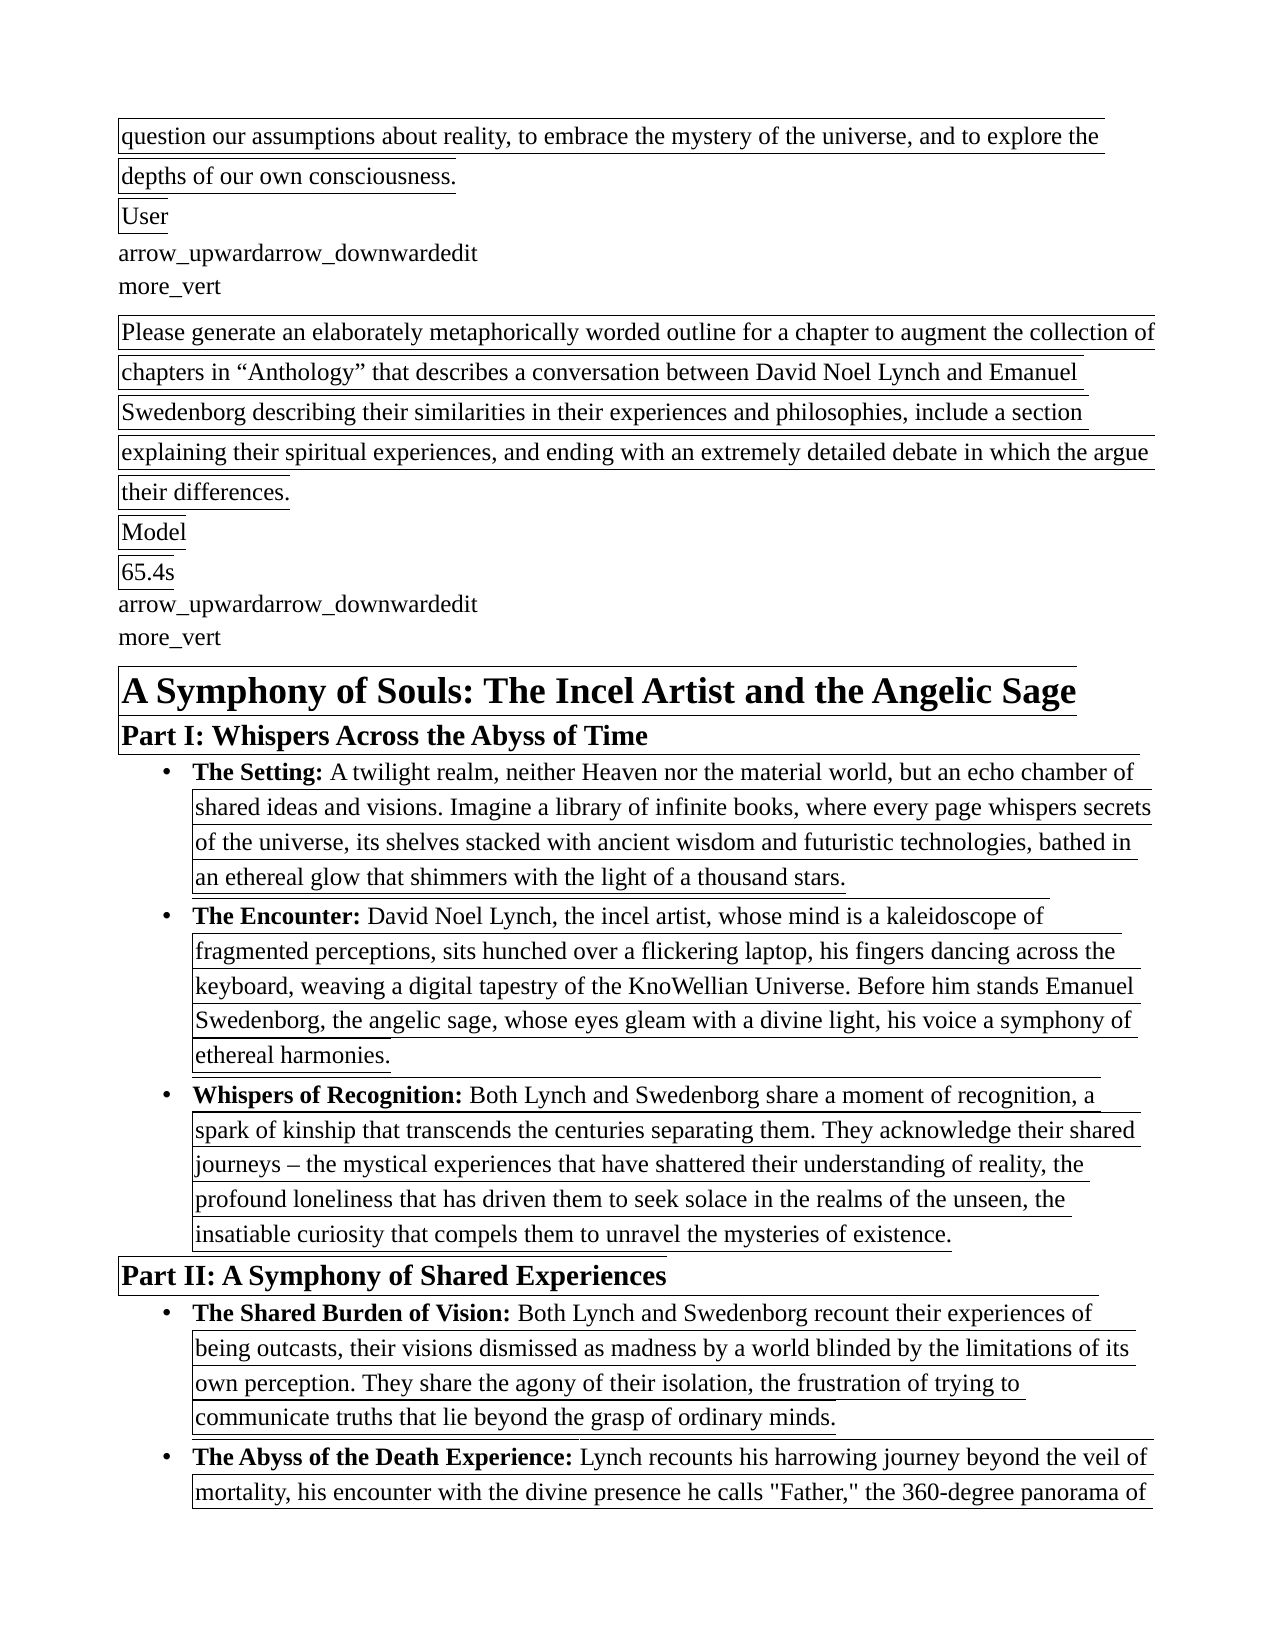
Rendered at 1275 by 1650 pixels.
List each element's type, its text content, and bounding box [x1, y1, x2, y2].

subtitle Part II: A Symphony of Shared Experiences [119, 1256, 1157, 1295]
text Model [118, 514, 1157, 549]
subtitle Part I: Whispers Across the Abyss of Time [119, 715, 1157, 754]
text more_vert [118, 622, 1157, 651]
list The Shared Burden of Vision: Both Lynch and Swedenborg recount their experiences of being outcasts, their visions dismissed as madness by a world blinded by the limitations of its own perception. They share the agony of their isolation, the frustration of trying to communicate truths that lie beyond the grasp of ordinary minds. [162, 1295, 1157, 1434]
text more_vert [118, 271, 1157, 300]
text arrow_upwardarrow_downwardedit [118, 238, 1157, 267]
list The Abyss of the Death Experience: Lynch recounts his harrowing journey beyond the veil of mortality, his encounter with the divine presence he calls "Father," the 360-degree panorama of [162, 1439, 1157, 1508]
text User [119, 198, 1157, 233]
list Whispers of Recognition: Both Lynch and Swedenborg share a moment of recognition, a spark of kinship that transcends the centuries separating them. They acknowledge their shared journeys – the mystical experiences that have shattered their understanding of reality, the profound loneliness that has driven them to seek solace in the realms of the unseen, the insatiable curiosity that compels them to unravel the mysteries of existence. [162, 1077, 1157, 1251]
text Please generate an elaborately metaphorically worded outline for a chapter to augment the collection of chapters in “Anthology” that describes a conversation between David Noel Lynch and Emanuel Swedenborg describing their similarities in their experiences and philosophies, include a section explaining their spiritual experiences, and ending with an extremely detailed debate in which the argue their differences. [118, 314, 1157, 509]
text 65.4s [118, 554, 1157, 589]
text arrow_upwardarrow_downwardedit [118, 589, 1157, 618]
subtitle A Symphony of Souls: The Incel Artist and the Angelic Sage [119, 666, 1157, 715]
list The Encounter: David Noel Lynch, the incel artist, whose mind is a kaleidoscope of fragmented perceptions, sits hunched over a flickering laptop, his fingers dancing across the keyboard, weaving a digital tapestry of the KnoWellian Universe. Before him stands Emanuel Swedenborg, the angelic sage, whose eyes gleam with a divine light, his voice a symphony of ethereal harmonies. [162, 898, 1157, 1072]
text question our assumptions about reality, to embrace the mystery of the universe, and to explore the depths of our own consciousness. [118, 118, 1157, 193]
list The Setting: A twilight realm, neither Heaven nor the material world, but an echo chamber of shared ideas and visions. Imagine a library of infinite books, where every page whispers secrets of the universe, its shelves stacked with ancient wisdom and futuristic technologies, bathed in an ethereal glow that shimmers with the light of a thousand stars. [162, 754, 1157, 893]
